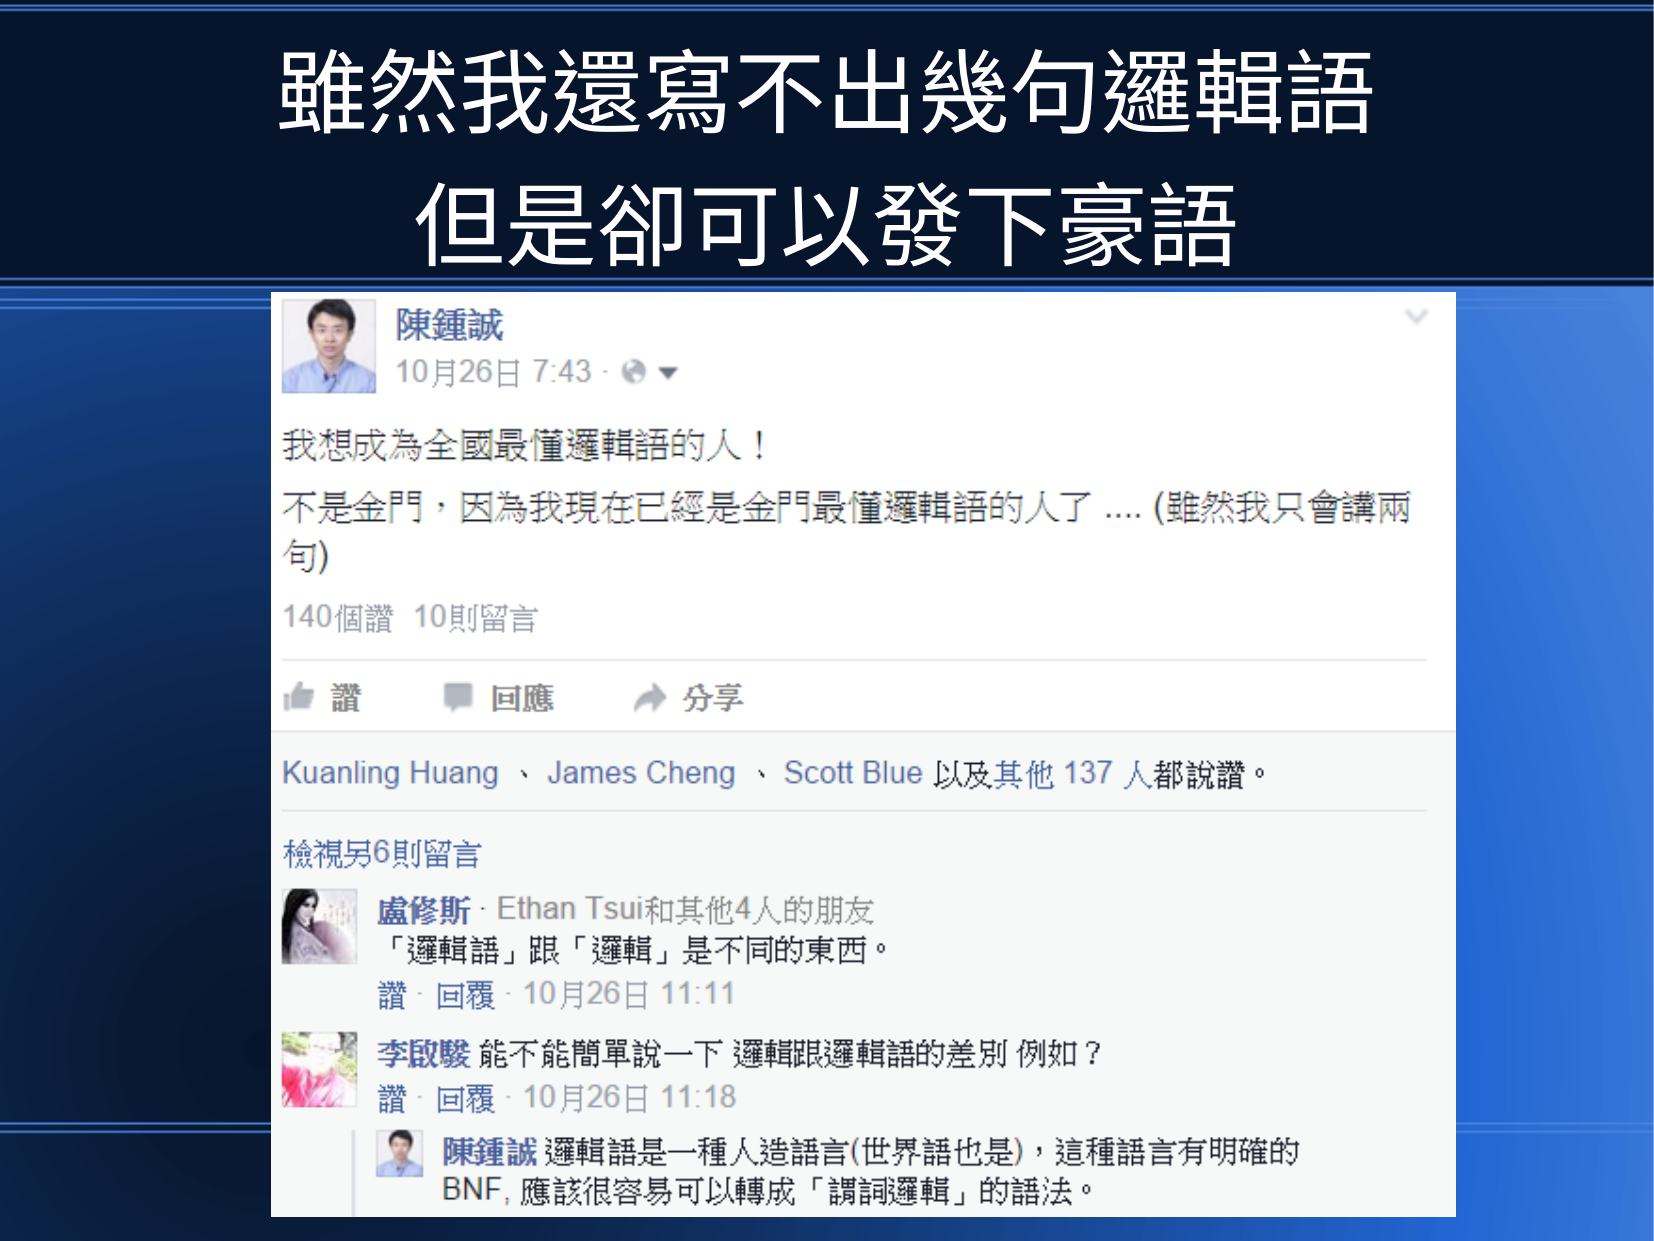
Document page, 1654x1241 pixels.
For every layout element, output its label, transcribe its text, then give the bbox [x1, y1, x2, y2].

title 雖然我還寫不出幾句邏輯語 但是卻可以發下豪語 [82, 42, 1571, 264]
picture [0, 0, 1654, 1241]
